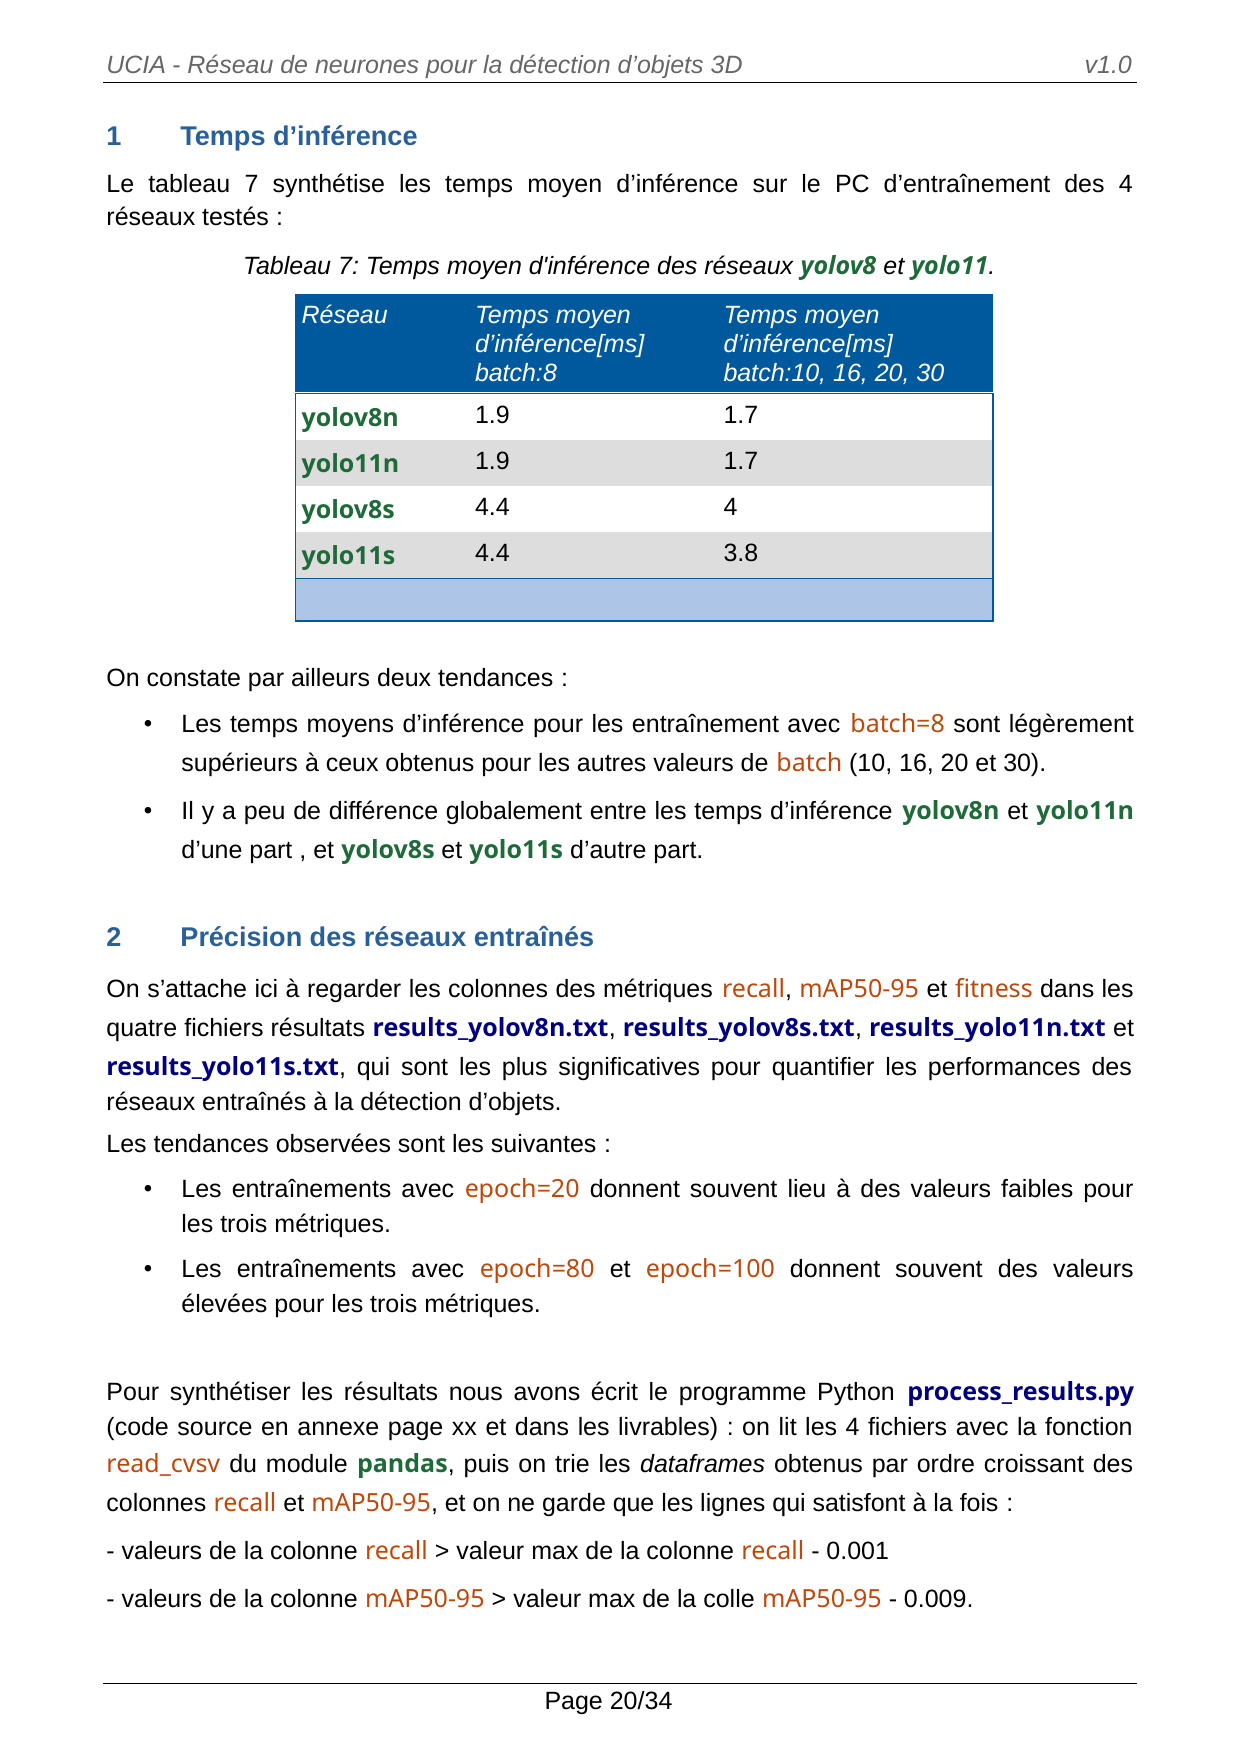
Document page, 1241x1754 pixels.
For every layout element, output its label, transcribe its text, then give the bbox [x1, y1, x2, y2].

table_cell 4 [717, 486, 992, 532]
table_cell yolov8s [296, 486, 469, 532]
table_cell yolo11s [296, 532, 469, 578]
text Les tendances observées sont les suivantes : [106, 1129, 1134, 1158]
list Il y a peu de différence globalement entre les temps d’inférence yolov8n et yolo11n d’une part , et yolov8s et yolo11s d’autre part. [144, 792, 1134, 866]
table_cell 4.4 [469, 532, 717, 578]
text - valeurs de la colonne recall > valeur max de la colonne recall - 0.001 [106, 1532, 1134, 1567]
list Les entraînements avec epoch=80 et epoch=100 donnent souvent des valeurs élevées pour les trois métriques. [144, 1251, 1134, 1318]
text Le tableau 7 synthétise les temps moyen d’inférence sur le PC d’entraînement des 4 réseaux testés : [106, 169, 1134, 231]
table_cell 4.4 [469, 486, 717, 532]
text On constate par ailleurs deux tendances : [106, 663, 1134, 692]
table_cell [469, 579, 717, 620]
list Les entraînements avec epoch=20 donnent souvent lieu à des valeurs faibles pour les trois métriques. [144, 1171, 1134, 1238]
list Les temps moyens d’inférence pour les entraînement avec batch=8 sont légèrement supérieurs à ceux obtenus pour les autres valeurs de batch (10, 16, 20 et 30). [144, 705, 1134, 778]
table_header Réseau [295, 294, 469, 392]
table_header Temps moyen d’inférence[ms] batch:10, 16, 20, 30 [717, 294, 993, 392]
table_cell 1.9 [469, 394, 717, 440]
subtitle Temps d’inférence [106, 120, 1134, 151]
text - valeurs de la colonne mAP50-95 > valeur max de la colle mAP50-95 - 0.009. [106, 1581, 1134, 1614]
table_cell 1.9 [469, 440, 717, 486]
table_cell 1.7 [717, 394, 992, 440]
table_cell 3.8 [717, 532, 992, 578]
text On s’attache ici à regarder les colonnes des métriques recall, mAP50-95 et fitness dans les quatre fichiers résultats results_yolov8n.txt, results_yolov8s.txt, results_yolo11n.txt et results_yolo11s.txt, qui sont les plus significatives pour quantifier les performances des réseaux entraînés à la détection d’objets. [106, 970, 1134, 1116]
text Pour synthétiser les résultats nous avons écrit le programme Python process_results.py (code source en annexe page xx et dans les livrables) : on lit les 4 fichiers avec la fonction read_cvsv du module pandas, puis on trie les dataframes obtenus par ordre croissant des colonnes recall et mAP50-95, et on ne garde que les lignes qui satisfont à la fois : [106, 1373, 1134, 1518]
table_cell yolo11n [296, 440, 469, 486]
table_cell yolov8n [296, 394, 469, 440]
table_header Temps moyen d’inférence[ms] batch:8 [469, 294, 717, 392]
table_cell [717, 579, 992, 620]
table_cell [296, 579, 469, 620]
subtitle Précision des réseaux entraînés [106, 921, 1134, 953]
text Tableau 7: Temps moyen d'inférence des réseaux yolov8 et yolo11. [106, 248, 1134, 282]
table_cell 1.7 [717, 440, 992, 486]
